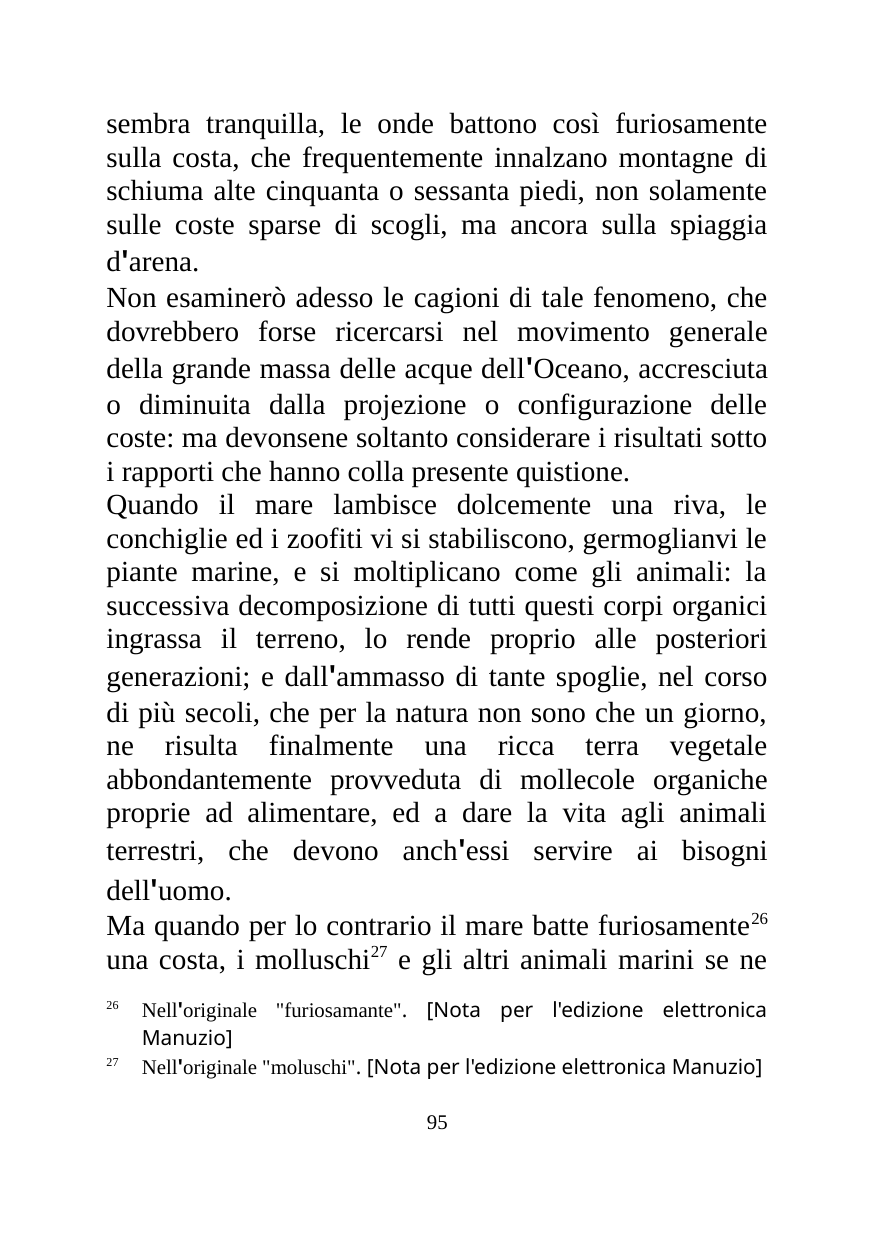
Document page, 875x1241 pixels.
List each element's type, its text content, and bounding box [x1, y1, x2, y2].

text sembra tranquilla, le onde battono così furiosamente sulla costa, che frequentemente innalzano montagne di schiuma alte cinquanta o sessanta piedi, non solamente sulle coste sparse di scogli, ma ancora sulla spiaggia d'arena. [106, 106, 768, 280]
text Quando il mare lambisce dolcemente una riva, le conchiglie ed i zoofiti vi si stabiliscono, germoglianvi le piante marine, e si moltiplicano come gli animali: la successiva decomposizione di tutti questi corpi organici ingrassa il terreno, lo rende proprio alle posteriori generazioni; e dall'ammasso di tante spoglie, nel corso di più secoli, che per la natura non sono che un giorno, ne risulta finalmente una ricca terra vegetale abbondantemente provveduta di mollecole organiche proprie ad alimentare, ed a dare la vita agli animali terrestri, che devono anch'essi servire ai bisogni dell'uomo. [106, 487, 768, 908]
text Non esaminerò adesso le cagioni di tale fenomeno, che dovrebbero forse ricercarsi nel movimento generale della grande massa delle acque dell'Oceano, accresciuta o diminuita dalla projezione o configurazione delle coste: ma devonsene soltanto considerare i risultati sotto i rapporti che hanno colla presente quistione. [106, 280, 768, 487]
text Nell'originale "moluschi". [Nota per l'edizione elettronica Manuzio] [106, 1052, 768, 1080]
text Ma quando per lo contrario il mare batte furiosamente una costa, i molluschi e gli altri animali marini se ne [106, 908, 768, 976]
text Nell'originale "furiosamante". [Nota per l'edizione elettronica Manuzio] [106, 995, 768, 1052]
